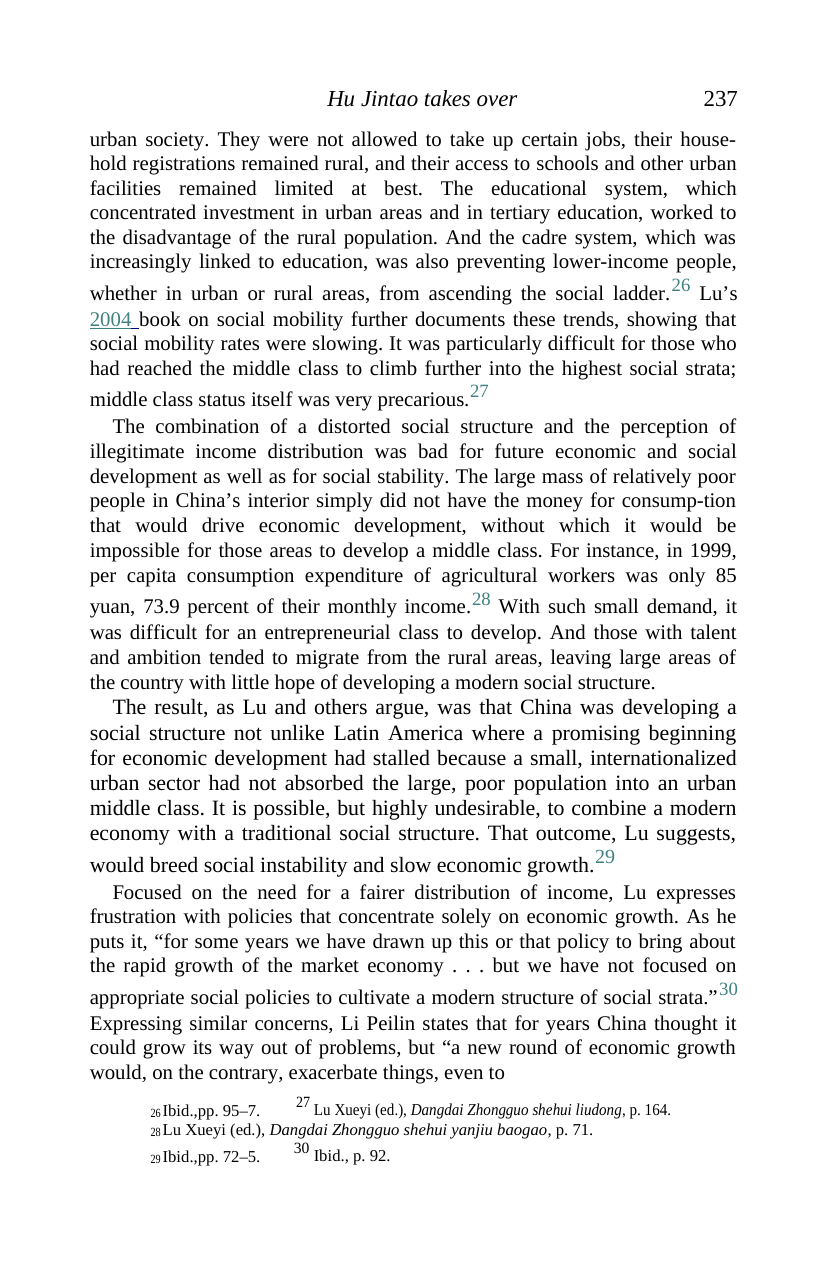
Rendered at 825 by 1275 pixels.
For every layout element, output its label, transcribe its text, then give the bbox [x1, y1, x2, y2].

table_header 26 [144, 1093, 160, 1121]
text The result, as Lu and others argue, was that China was developing a social structure not unlike Latin America where a promising beginning for economic development had stalled because a small, internationalized urban sector had not absorbed the large, poor population into an urban middle class. It is possible, but highly undesirable, to combine a modern economy with a traditional social structure. That outcome, Lu suggests, would breed social instability and slow economic growth.29 [89, 695, 737, 879]
table_cell 28 [144, 1121, 160, 1139]
table_header 27 Lu Xueyi (ed.), Dangdai Zhongguo shehui liudong, p. 164. [277, 1093, 675, 1121]
table_cell 29 [144, 1139, 160, 1166]
table_cell Ibid.,pp. 72–5. [160, 1139, 277, 1166]
text Focused on the need for a fairer distribution of income, Lu expresses frustration with policies that concentrate solely on economic growth. As he puts it, “for some years we have drawn up this or that policy to bring about the rapid growth of the market economy . . . but we have not focused on appropriate social policies to cultivate a modern structure of social strata.”30 Expressing similar concerns, Li Peilin states that for years China thought it could grow its way out of problems, but “a new round of economic growth would, on the contrary, exacerbate things, even to [89, 880, 737, 1084]
table_cell Lu Xueyi (ed.), Dangdai Zhongguo shehui yanjiu baogao, p. 71. [160, 1121, 675, 1139]
table_header Ibid.,pp. 95–7. [160, 1093, 277, 1121]
table_cell 30 Ibid., p. 92. [277, 1139, 675, 1166]
text urban society. They were not allowed to take up certain jobs, their house-hold registrations remained rural, and their access to schools and other urban facilities remained limited at best. The educational system, which concentrated investment in urban areas and in tertiary education, worked to the disadvantage of the rural population. And the cadre system, which was increasingly linked to education, was also preventing lower-income people, whether in urban or rural areas, from ascending the social ladder.26 Lu’s 2004 book on social mobility further documents these trends, showing that social mobility rates were slowing. It was particularly difficult for those who had reached the middle class to climb further into the highest social strata; middle class status itself was very precarious.27 [89, 127, 737, 413]
table_header Hu Jintao takes over [327, 84, 602, 111]
table_header 237 [602, 84, 737, 111]
text The combination of a distorted social structure and the perception of illegitimate income distribution was bad for future economic and social development as well as for social stability. The large mass of relatively poor people in China’s interior simply did not have the money for consump-tion that would drive economic development, without which it would be impossible for those areas to develop a middle class. For instance, in 1999, per capita consumption expenditure of agricultural workers was only 85 yuan, 73.9 percent of their monthly income.28 With such small demand, it was difficult for an entrepreneurial class to develop. And those with talent and ambition tended to migrate from the rural areas, leaving large areas of the country with little hope of developing a modern social structure. [89, 414, 737, 694]
